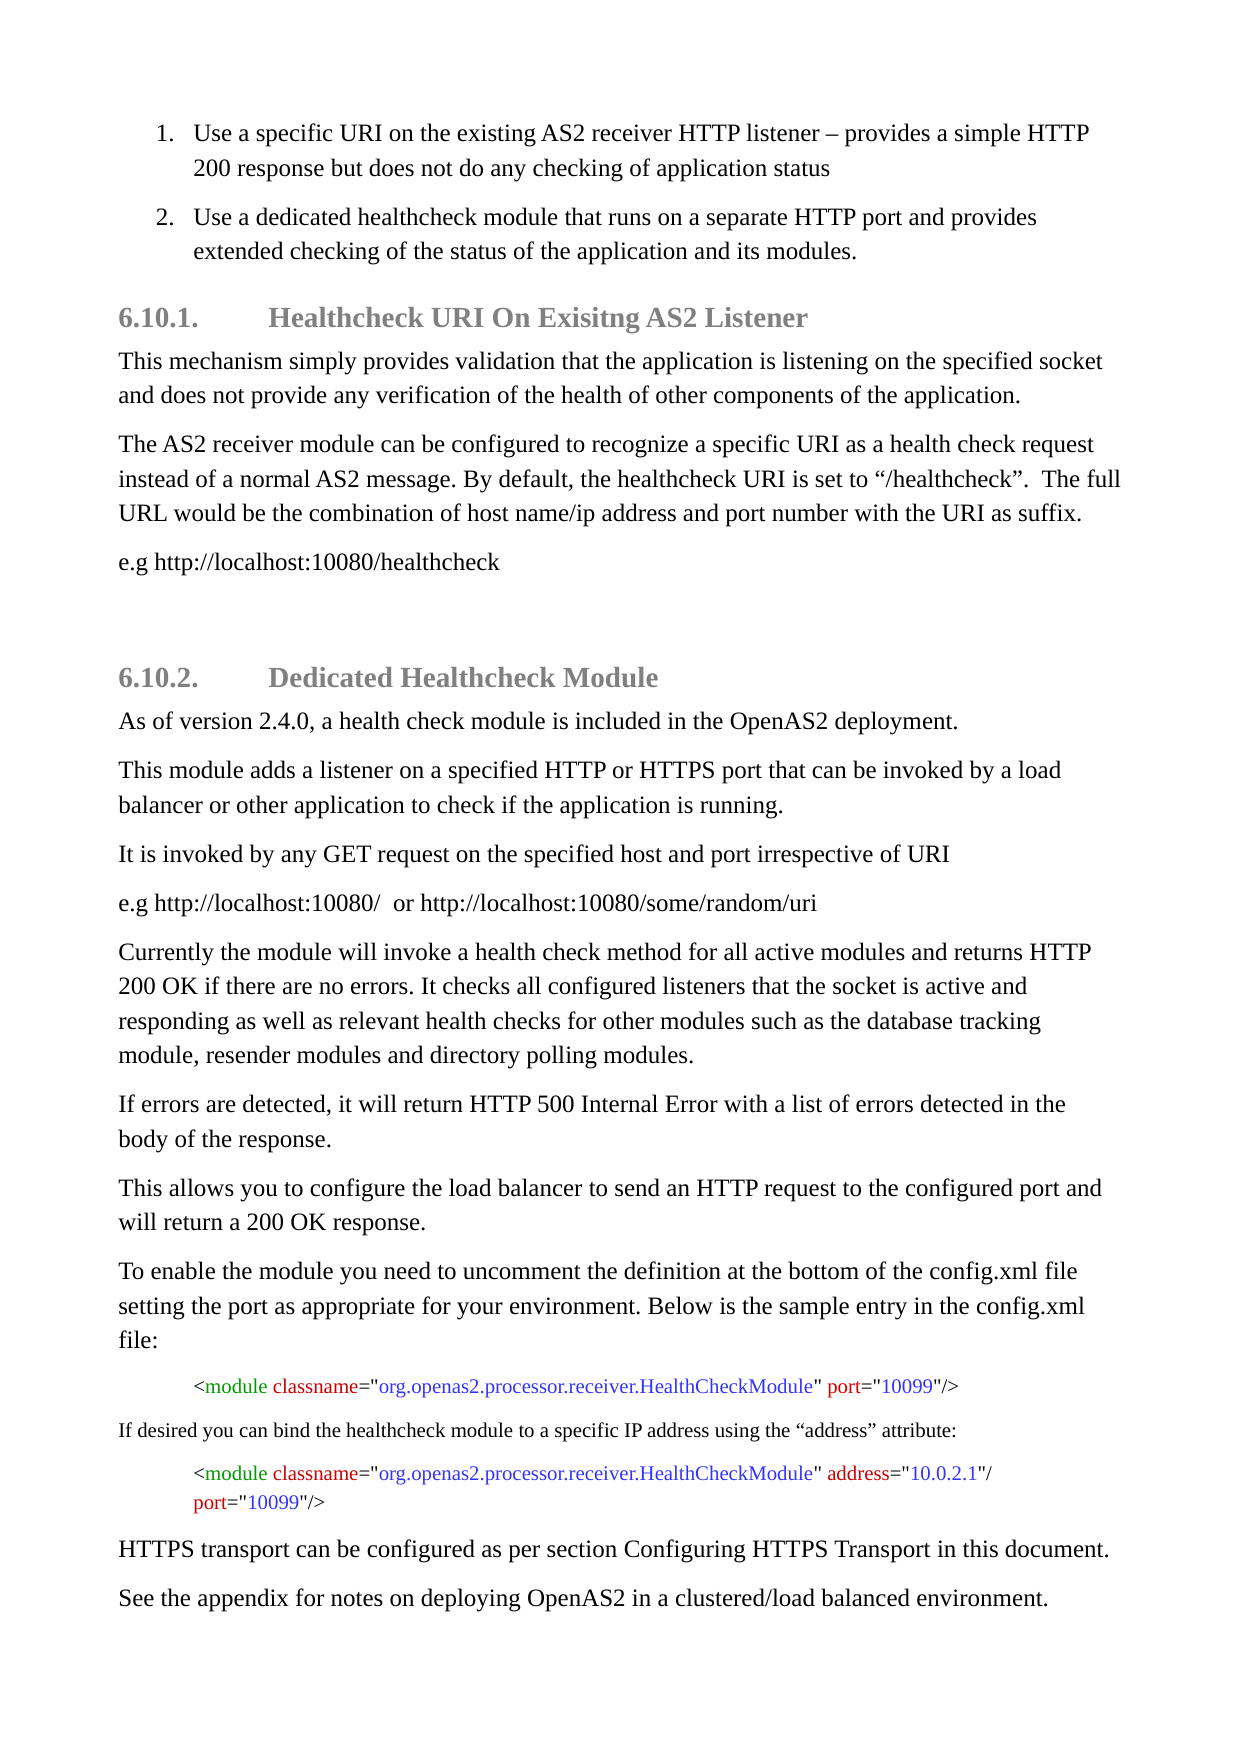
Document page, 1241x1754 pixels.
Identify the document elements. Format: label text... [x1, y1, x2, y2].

text See the appendix for notes on deploying OpenAS2 in a clustered/load balanced environment. [118, 1583, 1122, 1611]
text If desired you can bind the healthcheck module to a specific IP address using the “address” attribute: [118, 1418, 1122, 1442]
text As of version 2.4.0, a health check module is included in the OpenAS2 deployment. [118, 706, 1122, 735]
text To enable the module you need to uncomment the definition at the bottom of the config.xml file setting the port as appropriate for your environment. Below is the sample entry in the config.xml file: [118, 1256, 1122, 1354]
list Use a specific URI on the existing AS2 receiver HTTP listener – provides a simple HTTP 200 response but does not do any checking of application status [156, 118, 1122, 181]
text This module adds a listener on a specified HTTP or HTTPS port that can be invoked by a load balancer or other application to check if the application is running. [118, 755, 1122, 818]
text <module classname="org.openas2.processor.receiver.HealthCheckModule" port="10099"/> [193, 1374, 1122, 1398]
subtitle Healthcheck URI On Exisitng AS2 Listener [118, 300, 1122, 333]
text If errors are detected, it will return HTTP 500 Internal Error with a list of errors detected in the body of the response. [118, 1089, 1122, 1153]
text It is invoked by any GET request on the specified host and port irrespective of URI [118, 839, 1122, 867]
text Currently the module will invoke a health check method for all active modules and returns HTTP 200 OK if there are no errors. It checks all configured listeners that the socket is active and responding as well as relevant health checks for other modules such as the database tracking module, resender modules and directory polling modules. [118, 937, 1122, 1069]
text e.g http://localhost:10080/ or http://localhost:10080/some/random/uri [118, 888, 1122, 917]
text HTTPS transport can be configured as per section Configuring HTTPS Transport in this document. [118, 1534, 1122, 1562]
text e.g http://localhost:10080/healthcheck [118, 547, 1122, 576]
text <module classname="org.openas2.processor.receiver.HealthCheckModule" address="10.0.2.1"/ port="10099"/> [193, 1461, 1122, 1514]
text This mechanism simply provides validation that the application is listening on the specified socket and does not provide any verification of the health of other components of the application. [118, 346, 1122, 409]
text The AS2 receiver module can be configured to recognize a specific URI as a health check request instead of a normal AS2 message. By default, the healthcheck URI is set to “/healthcheck”. The full URL would be the combination of host name/ip address and port number with the URI as suffix. [118, 429, 1122, 527]
subtitle Dedicated Healthcheck Module [118, 660, 1122, 694]
list Use a dedicated healthcheck module that runs on a separate HTTP port and provides extended checking of the status of the application and its modules. [156, 202, 1122, 265]
text This allows you to configure the load balancer to send an HTTP request to the configured port and will return a 200 OK response. [118, 1173, 1122, 1236]
